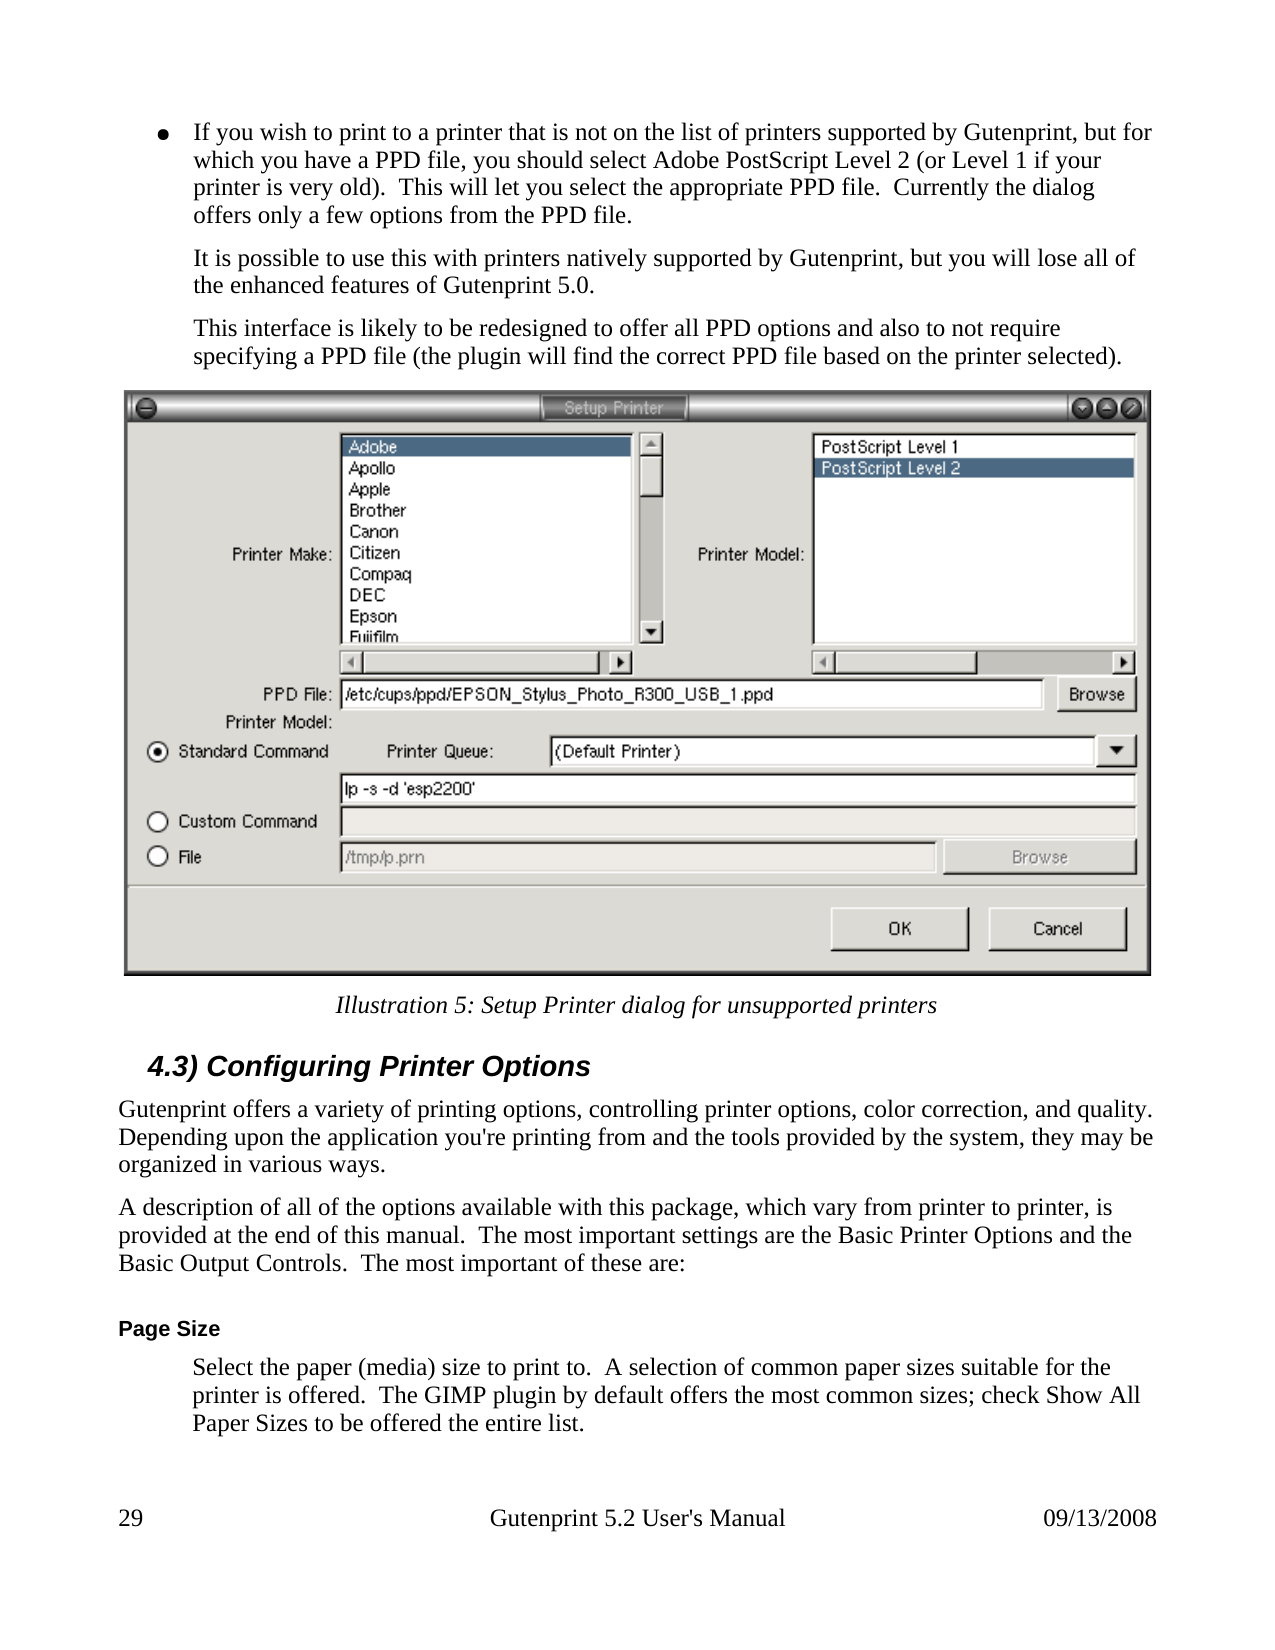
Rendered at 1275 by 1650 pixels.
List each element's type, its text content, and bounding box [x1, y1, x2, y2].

list It is possible to use this with printers natively supported by Gutenprint, but you will lose all of the enhanced features of Gutenprint 5.0. [156, 244, 1157, 299]
table_cell Illustration 5: Setup Printer dialog for unsupported printers [118, 986, 1157, 1025]
list If you wish to print to a printer that is not on the list of printers supported by Gutenprint, but for which you have a PPD file, you should select Adobe PostScript Level 2 (or Level 1 if your printer is very old). This will let you select the appropriate PPD file. Currently the dialog offers only a few options from the PPD file. [156, 118, 1157, 229]
list This interface is likely to be redesigned to offer all PPD options and also to not require specifying a PPD file (the plugin will find the correct PPD file based on the printer selected). [156, 314, 1157, 370]
picture [123, 390, 1152, 976]
subtitle Page Size [118, 1316, 1157, 1341]
text Select the paper (media) size to print to. A selection of common paper sizes suitable for the printer is offered. The GIMP plugin by default offers the most common sizes; check Show All Paper Sizes to be offered the entire list. [192, 1353, 1157, 1437]
table_header [118, 385, 1157, 986]
text A description of all of the options available with this package, which vary from printer to printer, is provided at the end of this manual. The most important settings are the Basic Printer Options and the Basic Output Controls. The most important of these are: [118, 1193, 1157, 1276]
subtitle Configuring Printer Options [148, 1050, 1157, 1083]
text Gutenprint offers a variety of printing options, controlling printer options, color correction, and quality. Depending upon the application you're printing from and the tools provided by the system, they may be organized in various ways. [118, 1095, 1157, 1178]
